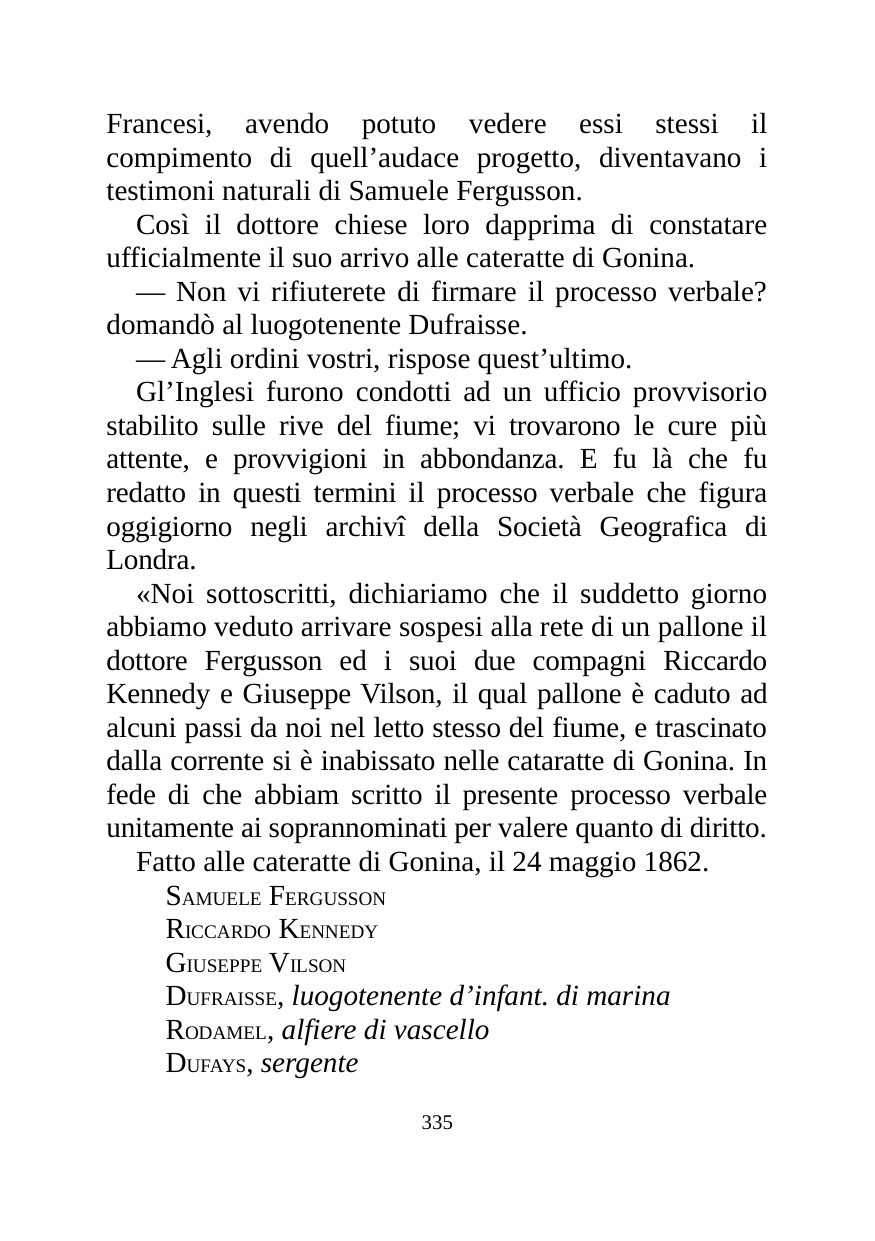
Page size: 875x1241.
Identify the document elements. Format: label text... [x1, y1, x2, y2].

text Gl’Inglesi furono condotti ad un ufficio provvisorio stabilito sulle rive del fiume; vi trovarono le cure più attente, e provvigioni in abbondanza. E fu là che fu redatto in questi termini il processo verbale che figura oggigiorno negli archivî della Società Geografica di Londra. [106, 374, 768, 576]
text Dufays, sergente [165, 1045, 768, 1079]
text Samuele Fergusson [165, 878, 768, 911]
text «Noi sottoscritti, dichiariamo che il suddetto giorno abbiamo veduto arrivare sospesi alla rete di un pallone il dottore Fergusson ed i suoi due compagni Riccardo Kennedy e Giuseppe Vilson, il qual pallone è caduto ad alcuni passi da noi nel letto stesso del fiume, e trascinato dalla corrente si è inabissato nelle cataratte di Gonina. In fede di che abbiam scritto il presente processo verbale unitamente ai soprannominati per valere quanto di diritto. [106, 576, 768, 844]
text Così il dottore chiese loro dapprima di constatare ufficialmente il suo arrivo alle cateratte di Gonina. [106, 207, 768, 274]
text — Non vi rifiuterete di firmare il processo verbale? domandò al luogotenente Dufraisse. [106, 274, 768, 341]
text Dufraisse, luogotenente d’infant. di marina [165, 978, 768, 1012]
text — Agli ordini vostri, rispose quest’ultimo. [106, 341, 768, 374]
text Rodamel, alfiere di vascello [165, 1012, 768, 1045]
text Fatto alle cateratte di Gonina, il 24 maggio 1862. [106, 844, 768, 878]
text Riccardo Kennedy [165, 911, 768, 945]
text Francesi, avendo potuto vedere essi stessi il compimento di quell’audace progetto, diventavano i testimoni naturali di Samuele Fergusson. [106, 106, 768, 207]
text Giuseppe Vilson [165, 945, 768, 978]
